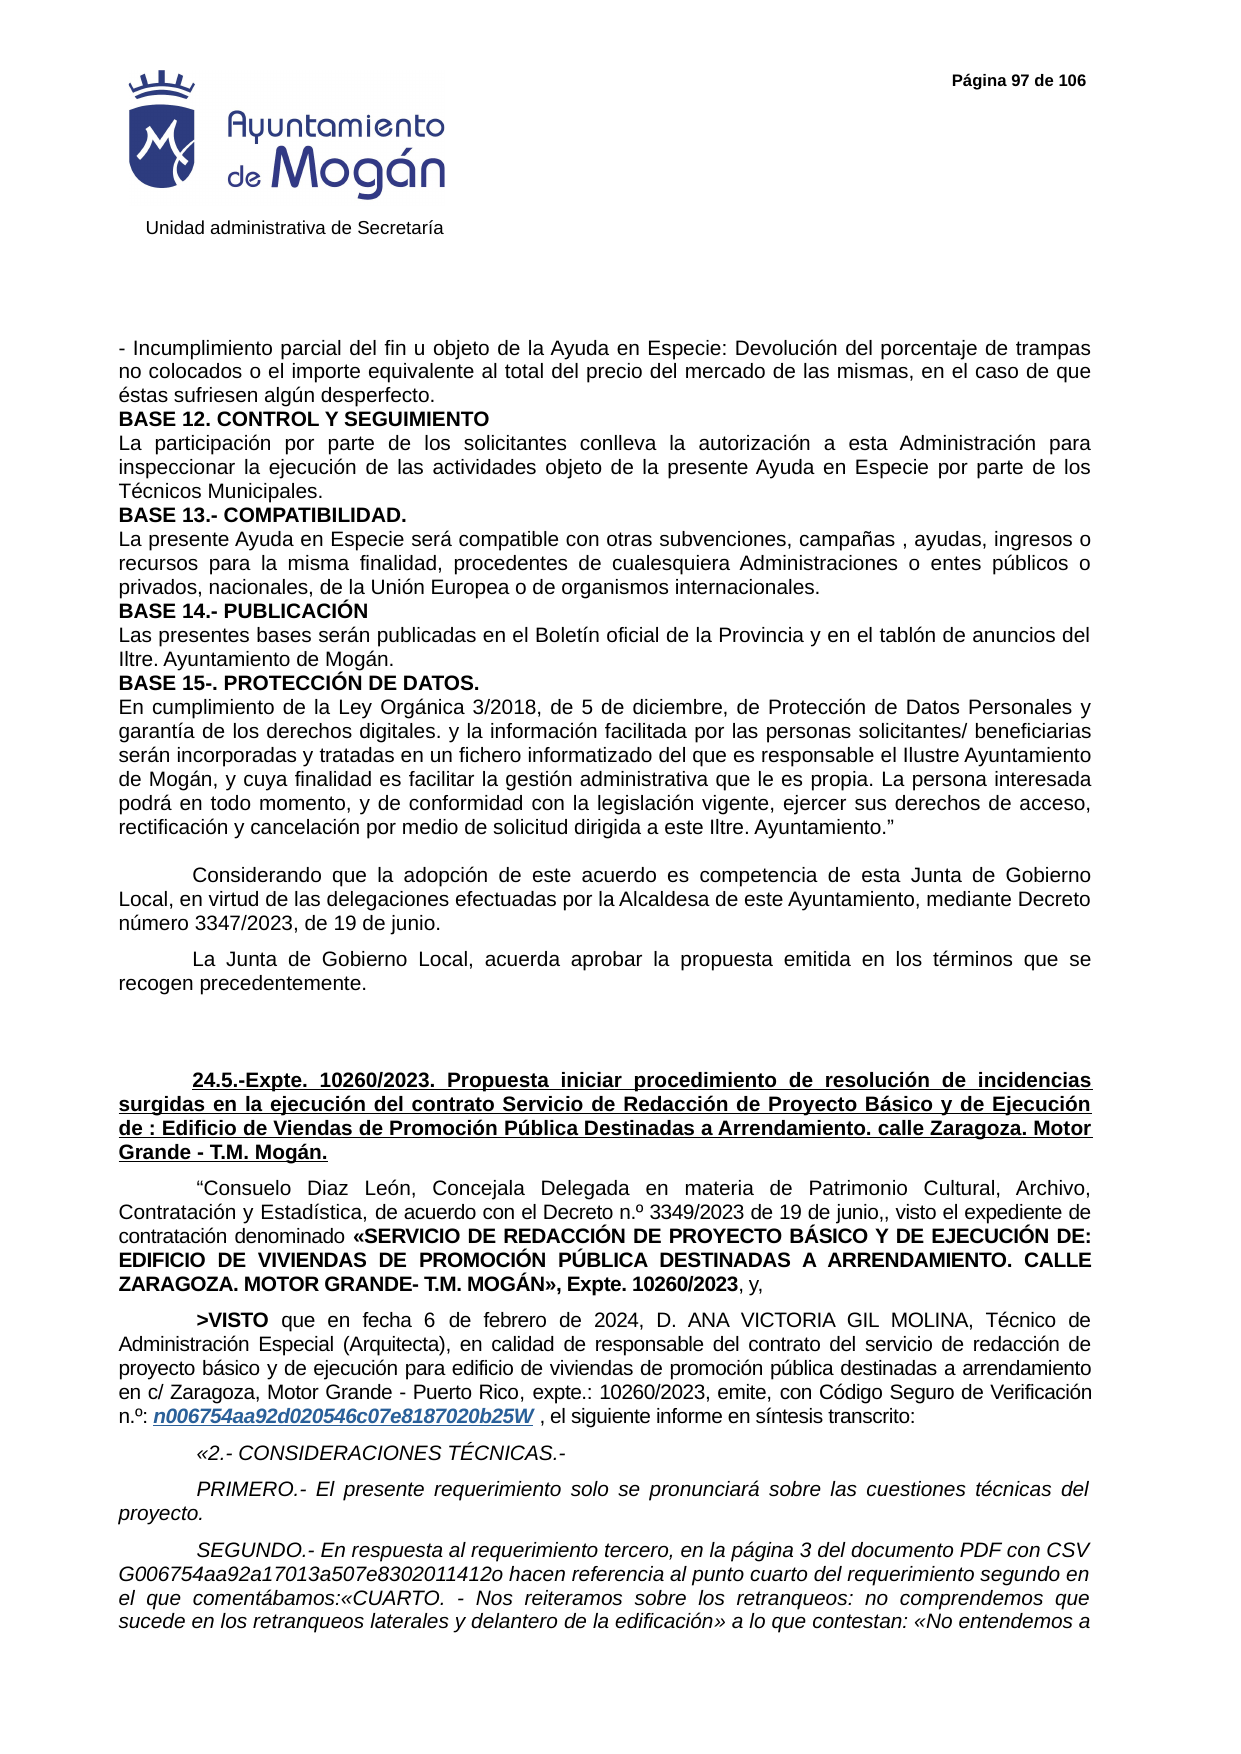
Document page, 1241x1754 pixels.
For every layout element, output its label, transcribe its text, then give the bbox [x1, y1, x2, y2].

text >VISTO que en fecha 6 de febrero de 2024, D. ANA VICTORIA GIL MOLINA, Técnico de Administración Especial (Arquitecta), en calidad de responsable del contrato del servicio de redacción de proyecto básico y de ejecución para edificio de viviendas de promoción pública destinadas a arrendamiento en c/ Zaragoza, Motor Grande - Puerto Rico, expte.: 10260/2023, emite, con Código Seguro de Verificación n.º: n006754aa92d020546c07e8187020b25W , el siguiente informe en síntesis transcrito: [118, 1308, 1092, 1428]
text PRIMERO.- El presente requerimiento solo se pronunciará sobre las cuestiones técnicas del proyecto. [118, 1477, 1092, 1525]
text BASE 13.- COMPATIBILIDAD. [118, 503, 1092, 527]
text SEGUNDO.- En respuesta al requerimiento tercero, en la página 3 del documento PDF con CSV G006754aa92a17013a507e8302011412o hacen referencia al punto cuarto del requerimiento segundo en el que comentábamos:«CUARTO. - Nos reiteramos sobre los retranqueos: no comprendemos que sucede en los retranqueos laterales y delantero de la edificación» a lo que contestan: «No entendemos a [118, 1537, 1092, 1633]
text Considerando que la adopción de este acuerdo es competencia de esta Junta de Gobierno Local, en virtud de las delegaciones efectuadas por la Alcaldesa de este Ayuntamiento, mediante Decreto número 3347/2023, de 19 de junio. [118, 862, 1092, 934]
text La presente Ayuda en Especie será compatible con otras subvenciones, campañas , ayudas, ingresos o recursos para la misma finalidad, procedentes de cualesquiera Administraciones o entes públicos o privados, nacionales, de la Unión Europea o de organismos internacionales. [118, 527, 1092, 599]
text BASE 14.- PUBLICACIÓN [118, 599, 1092, 623]
picture [128, 70, 445, 206]
text BASE 12. CONTROL Y SEGUIMIENTO [118, 407, 1092, 431]
text 24.5.-Expte. 10260/2023. Propuesta iniciar procedimiento de resolución de incidencias surgidas en la ejecución del contrato Servicio de Redacción de Proyecto Básico y de Ejecución [118, 1044, 1092, 1113]
text “Consuelo Diaz León, Concejala Delegada en materia de Patrimonio Cultural, Archivo, Contratación y Estadística, de acuerdo con el Decreto n.º 3349/2023 de 19 de junio,, visto el expediente de contratación denominado «SERVICIO DE REDACCIÓN DE PROYECTO BÁSICO Y DE EJECUCIÓN DE: EDIFICIO DE VIVIENDAS DE PROMOCIÓN PÚBLICA DESTINADAS A ARRENDAMIENTO. CALLE ZARAGOZA. MOTOR GRANDE- T.M. MOGÁN», Expte. 10260/2023, y, [118, 1176, 1092, 1296]
text Las presentes bases serán publicadas en el Boletín oficial de la Provincia y en el tablón de anuncios del Iltre. Ayuntamiento de Mogán. [118, 623, 1092, 671]
text La participación por parte de los solicitantes conlleva la autorización a esta Administración para inspeccionar la ejecución de las actividades objeto de la presente Ayuda en Especie por parte de los Técnicos Municipales. [118, 431, 1092, 503]
text de : Edificio de Viendas de Promoción Pública Destinadas a Arrendamiento. calle Zaragoza. Motor [118, 1114, 1092, 1137]
text «2.- CONSIDERACIONES TÉCNICAS.- [118, 1441, 1092, 1464]
text - Incumplimiento parcial del fin u objeto de la Ayuda en Especie: Devolución del porcentaje de trampas no colocados o el importe equivalente al total del precio del mercado de las mismas, en el caso de que éstas sufriesen algún desperfecto. [118, 335, 1092, 407]
text BASE 15-. PROTECCIÓN DE DATOS. [118, 671, 1092, 695]
text La Junta de Gobierno Local, acuerda aprobar la propuesta emitida en los términos que se recogen precedentemente. [118, 947, 1092, 995]
text Grande - T.M. Mogán. [118, 1138, 1092, 1163]
text En cumplimiento de la Ley Orgánica 3/2018, de 5 de diciembre, de Protección de Datos Personales y garantía de los derechos digitales. y la información facilitada por las personas solicitantes/ beneficiarias serán incorporadas y tratadas en un fichero informatizado del que es responsable el Ilustre Ayuntamiento de Mogán, y cuya finalidad es facilitar la gestión administrativa que le es propia. La persona interesada podrá en todo momento, y de conformidad con la legislación vigente, ejercer sus derechos de acceso, rectificación y cancelación por medio de solicitud dirigida a este Iltre. Ayuntamiento.” [118, 695, 1092, 838]
